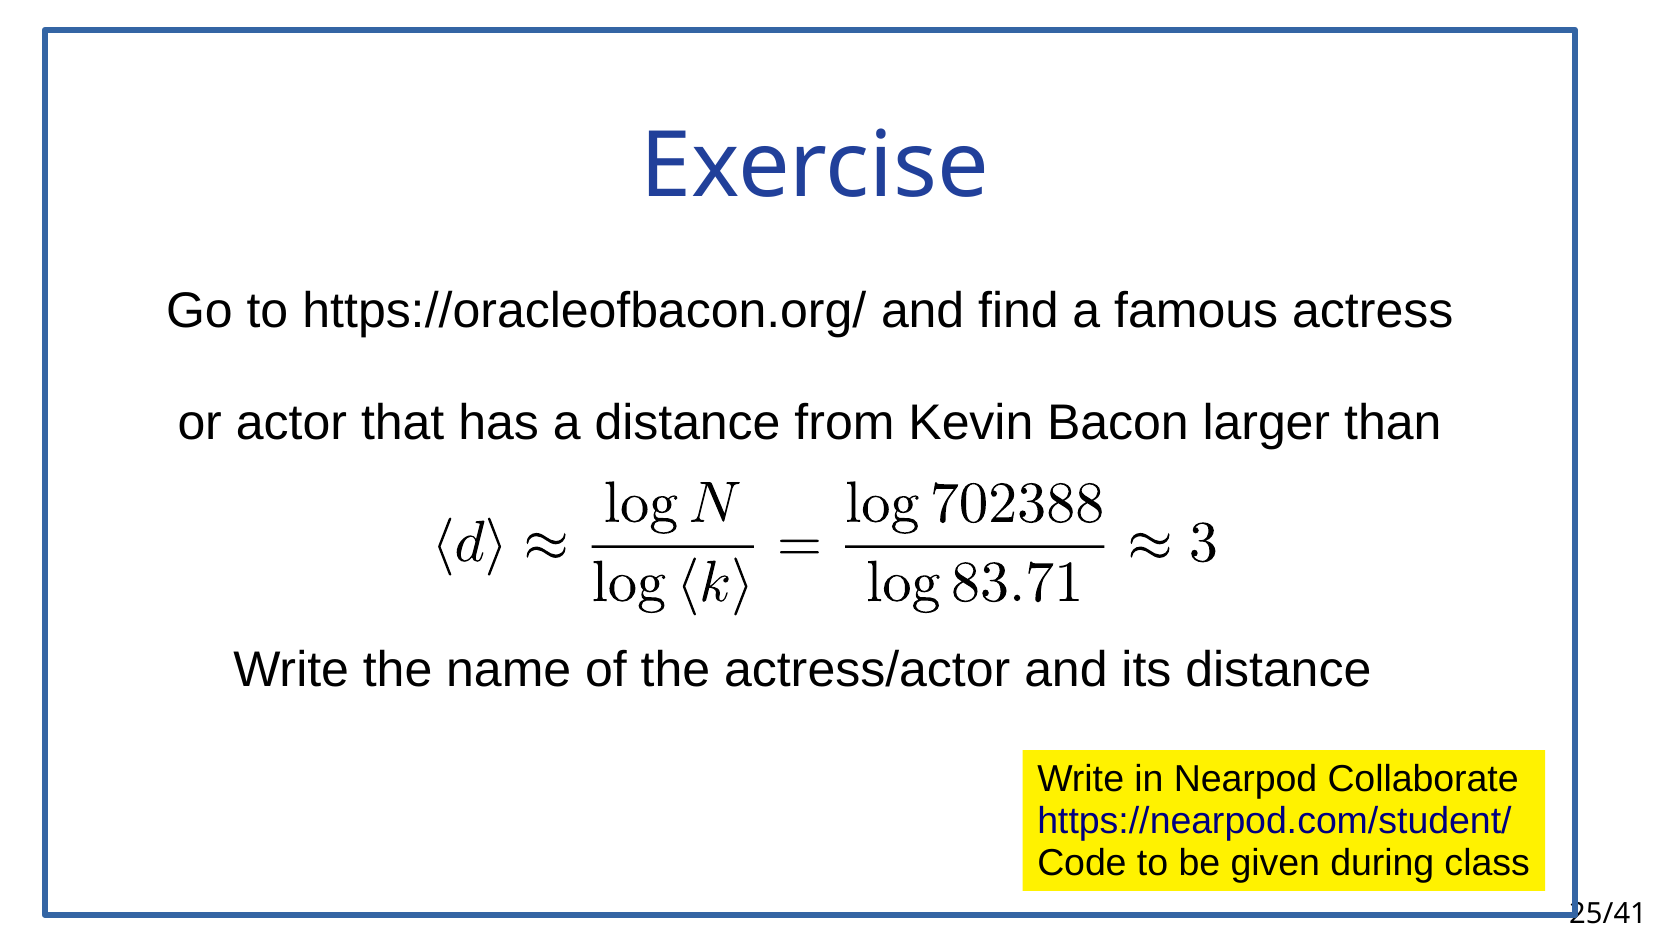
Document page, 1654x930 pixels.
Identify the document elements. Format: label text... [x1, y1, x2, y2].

text_box Go to https://oracleofbacon.org/ and find a famous actress or actor that has a distance from Kevin Bacon larger than Write the name of the actress/actor and its distance [135, 219, 1486, 704]
text_box [431, 481, 1218, 616]
title Exercise [70, 46, 1559, 275]
text_box Write in Nearpod Collaborate https://nearpod.com/student/ Code to be given during class [1022, 750, 1546, 891]
